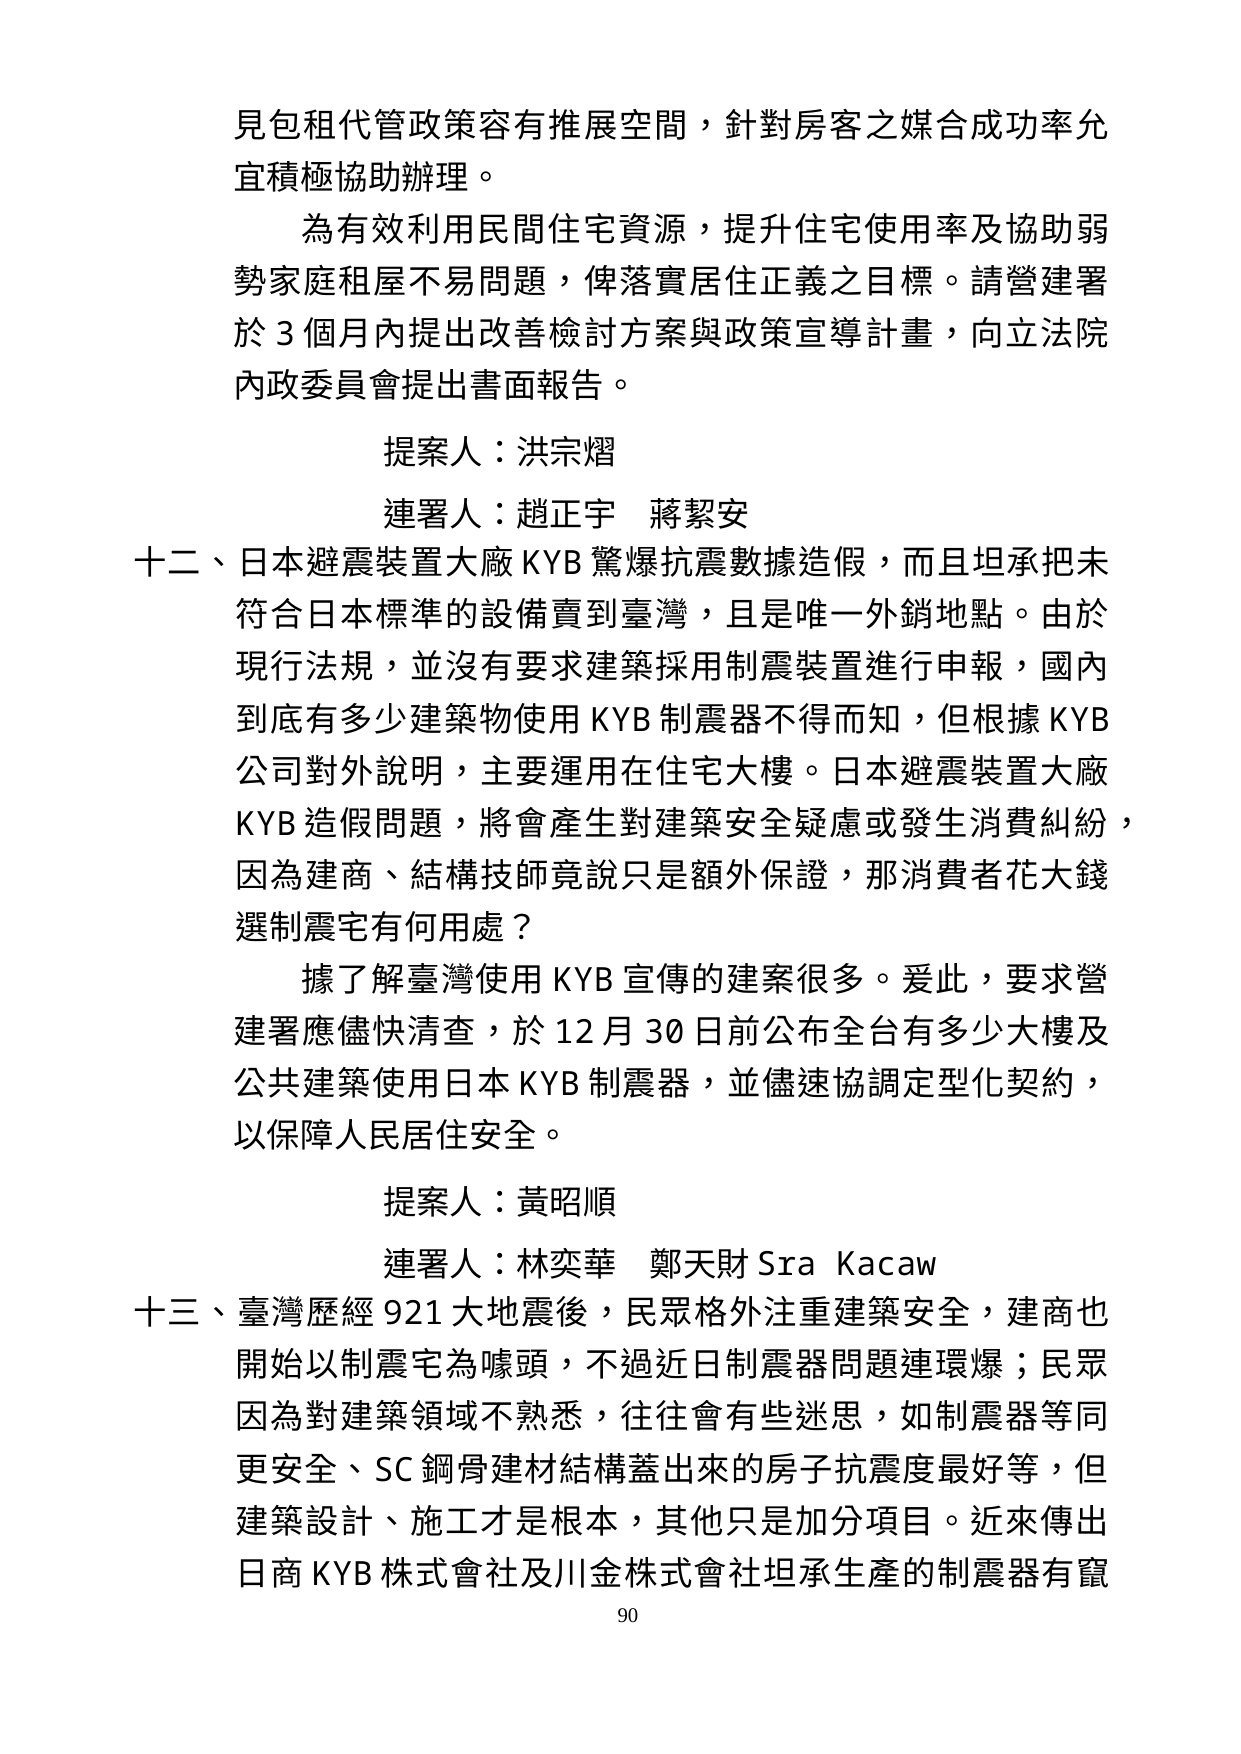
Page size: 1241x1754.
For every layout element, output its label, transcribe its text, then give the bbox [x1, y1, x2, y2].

text 十三、臺灣歷經921大地震後，民眾格外注重建築安全，建商也開始以制震宅為噱頭，不過近日制震器問題連環爆；民眾因為對建築領域不熟悉，往往會有些迷思，如制震器等同更安全、SC鋼骨建材結構蓋出來的房子抗震度最好等，但建築設計、施工才是根本，其他只是加分項目。近來傳出日商KYB株式會社及川金株式會社坦承生產的制震器有竄 [133, 1283, 1110, 1596]
text 連署人：林奕華 鄭天財Sra Kacaw [383, 1221, 1127, 1283]
text 十二、日本避震裝置大廠KYB驚爆抗震數據造假，而且坦承把未符合日本標準的設備賣到臺灣，且是唯一外銷地點。由於現行法規，並沒有要求建築採用制震裝置進行申報，國內到底有多少建築物使用KYB制震器不得而知，但根據KYB公司對外說明，主要運用在住宅大樓。日本避震裝置大廠KYB造假問題，將會產生對建築安全疑慮或發生消費糾紛，因為建商、結構技師竟說只是額外保證，那消費者花大錢選制震宅有何用處？ [133, 533, 1110, 950]
text 據了解臺灣使用KYB宣傳的建案很多。爰此，要求營建署應儘快清查，於12月30日前公布全台有多少大樓及公共建築使用日本KYB制震器，並儘速協調定型化契約，以保障人民居住安全。 [233, 950, 1110, 1158]
text 提案人：洪宗熠 [383, 408, 1127, 471]
text 連署人：趙正宇 蔣絜安 [383, 471, 1127, 533]
text 提案人：黃昭順 [383, 1158, 1127, 1221]
text 見包租代管政策容有推展空間，針對房客之媒合成功率允宜積極協助辦理。 [233, 96, 1110, 200]
text 為有效利用民間住宅資源，提升住宅使用率及協助弱勢家庭租屋不易問題，俾落實居住正義之目標。請營建署於3個月內提出改善檢討方案與政策宣導計畫，向立法院內政委員會提出書面報告。 [233, 200, 1110, 408]
